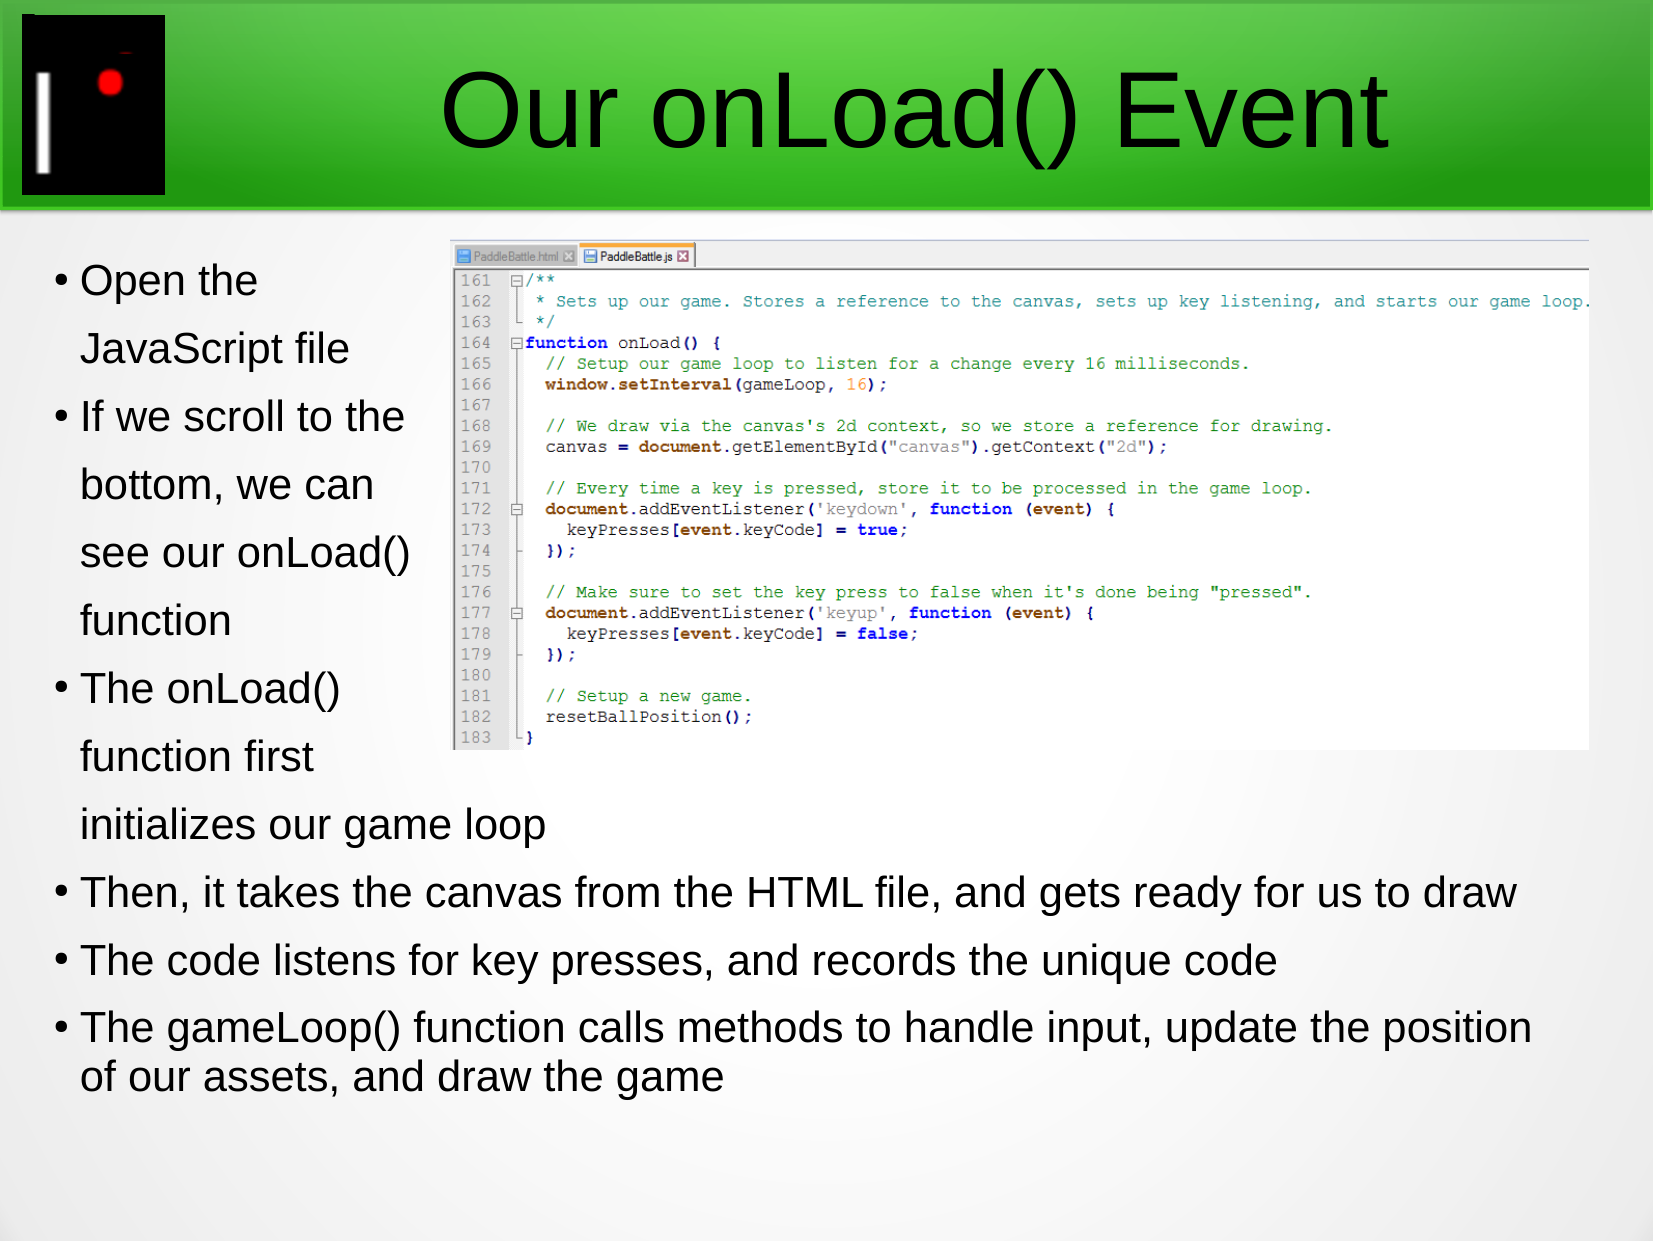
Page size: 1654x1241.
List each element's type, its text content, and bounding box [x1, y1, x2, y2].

picture [450, 239, 1589, 751]
list Open the JavaScript file If we scroll to the bottom, we can see our onLoad() function The onLoad() function first initializes our game loop Then, it takes the canvas from the HTML file, and gets ready for us to draw The code listens for key presses, and records the unique code The gameLoop() function calls methods to handle input, update the position of our assets, and draw the game [45, 256, 1576, 1111]
title Our onLoad() Event [195, 30, 1636, 190]
picture [22, 14, 165, 195]
